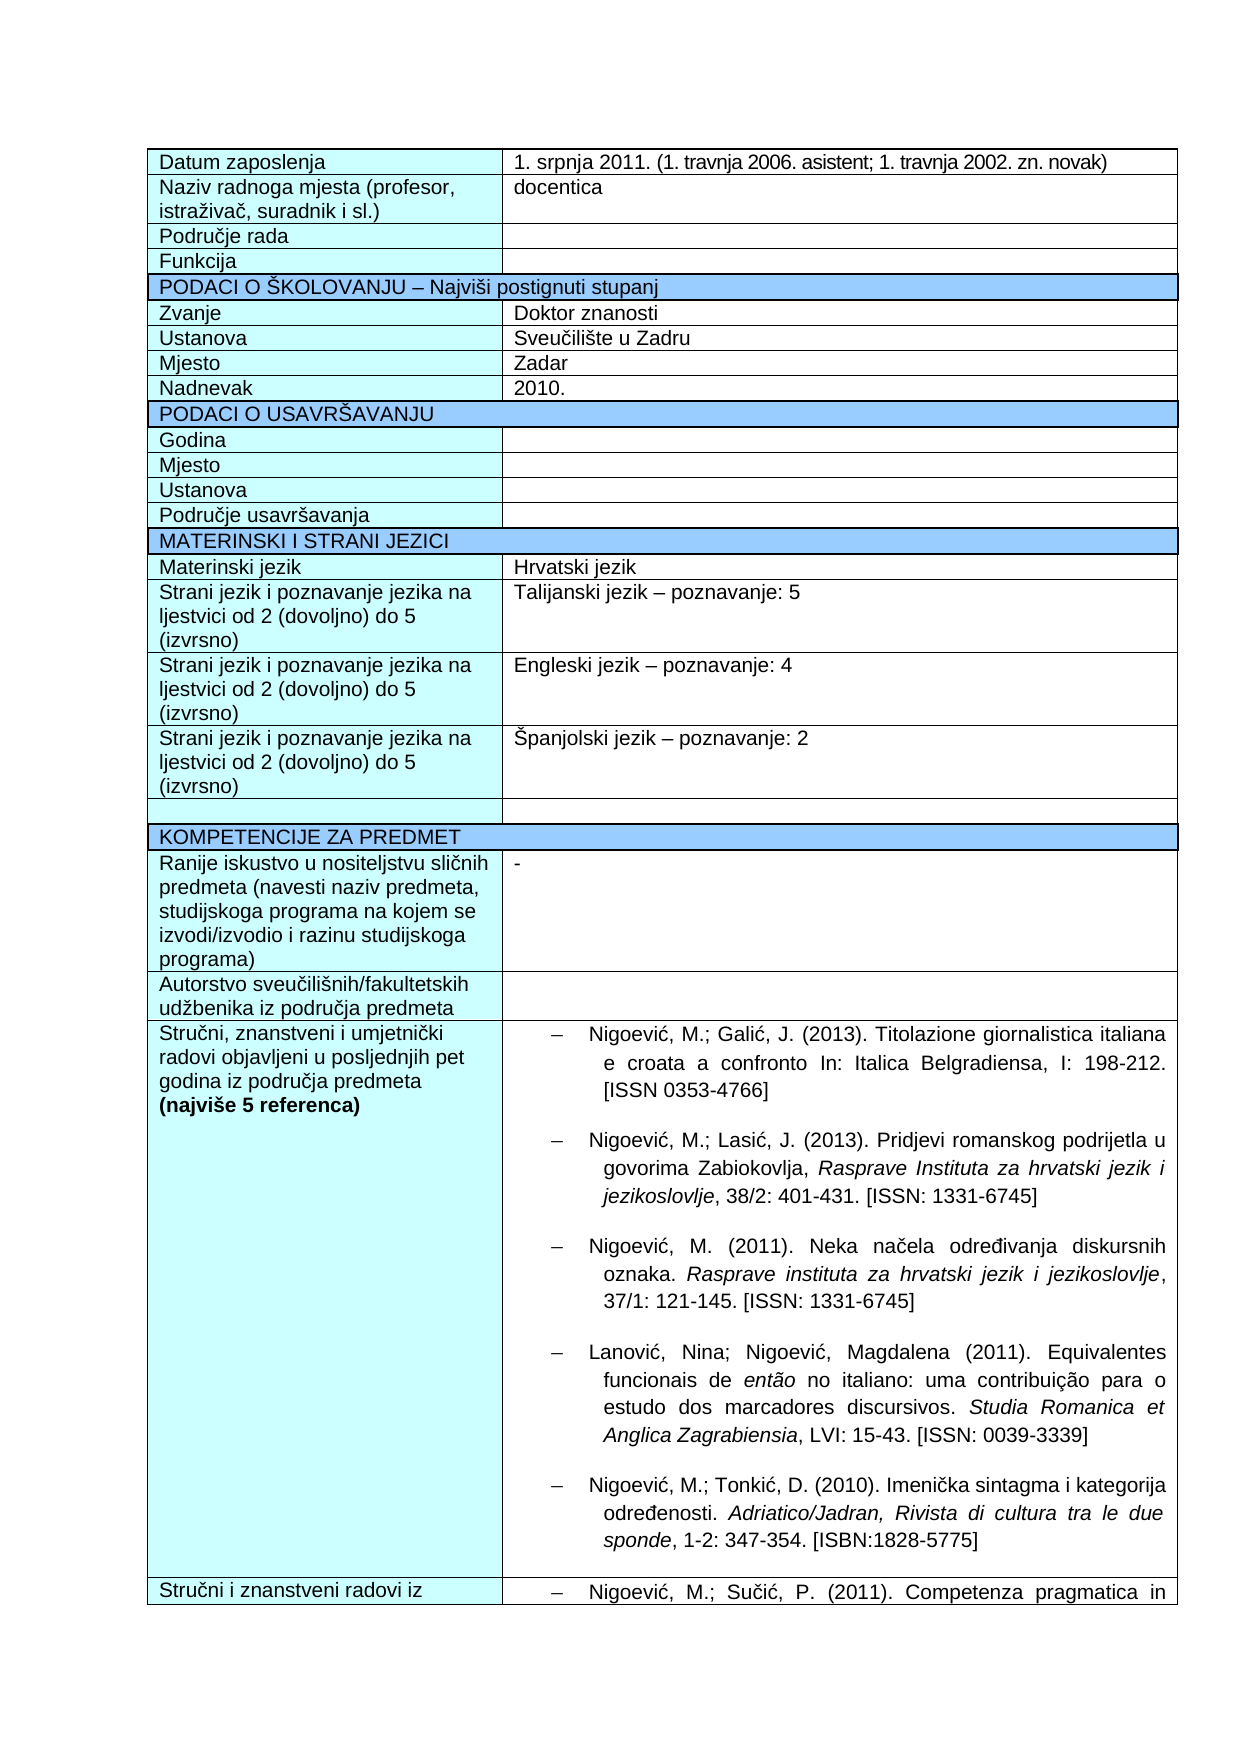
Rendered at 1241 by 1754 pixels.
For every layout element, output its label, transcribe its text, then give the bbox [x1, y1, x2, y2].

table_cell Ustanova [148, 478, 502, 502]
table_cell [503, 478, 1177, 502]
table_cell Godina [148, 428, 502, 452]
table_cell [148, 799, 502, 823]
table_cell [503, 224, 1177, 248]
table_cell Ranije iskustvo u nositeljstvu sličnih predmeta (navesti naziv predmeta, studijskoga programa na kojem se izvodi/izvodio i razinu studijskoga programa) [148, 851, 502, 971]
table_cell Zadar [503, 351, 1177, 375]
table_cell Područje usavršavanja [148, 503, 502, 527]
table_cell Mjesto [148, 453, 502, 477]
table_cell Zvanje [148, 301, 502, 325]
table_cell [503, 453, 1177, 477]
table_cell Datum zaposlenja [148, 150, 502, 174]
table_cell Hrvatski jezik [503, 555, 1177, 579]
table_cell Doktor znanosti [503, 301, 1177, 325]
table_cell [503, 972, 1177, 1019]
table_cell - [503, 851, 1177, 971]
table_cell KOMPETENCIJE ZA PREDMET [149, 825, 1177, 849]
table_cell Ustanova [148, 326, 502, 350]
table_cell [503, 428, 1177, 452]
table_cell Stručni, znanstveni i umjetnički radovi objavljeni u posljednjih pet godina iz područja predmeta (najviše 5 referenca) [148, 1021, 502, 1577]
table_cell docentica [503, 175, 1177, 223]
table_cell Strani jezik i poznavanje jezika na ljestvici od 2 (dovoljno) do 5 (izvrsno) [148, 653, 502, 725]
table_cell Nigoević, M.; Sučić, P. (2011). Competenza pragmatica in [503, 1578, 1177, 1604]
table_cell Naziv radnoga mjesta (profesor, istraživač, suradnik i sl.) [148, 175, 502, 223]
table_cell Stručni i znanstveni radovi iz [148, 1578, 502, 1604]
table_cell Strani jezik i poznavanje jezika na ljestvici od 2 (dovoljno) do 5 (izvrsno) [148, 580, 502, 652]
table_cell Strani jezik i poznavanje jezika na ljestvici od 2 (dovoljno) do 5 (izvrsno) [148, 726, 502, 798]
table_cell [503, 799, 1177, 823]
table_cell Funkcija [148, 249, 502, 273]
table_cell Materinski jezik [148, 555, 502, 579]
table_cell Nadnevak [148, 376, 502, 400]
table_cell Španjolski jezik – poznavanje: 2 [503, 726, 1177, 798]
table_cell 2010. [503, 376, 1177, 400]
table_cell Engleski jezik – poznavanje: 4 [503, 653, 1177, 725]
table_cell 1. srpnja 2011. (1. travnja 2006. asistent; 1. travnja 2002. zn. novak) [503, 150, 1177, 174]
table_cell Nigoević, M.; Galić, J. (2013). Titolazione giornalistica italiana e croata a confronto In: Italica Belgradiensa, I: 198-212. [ISSN 0353-4766] Nigoević, M.; Lasić, J. (2013). Pridjevi romanskog podrijetla u govorima Zabiokovlja, Rasprave Instituta za hrvatski jezik i jezikoslovlje, 38/2: 401-431. [ISSN: 1331-6745] Nigoević, M. (2011). Neka načela određivanja diskursnih oznaka. Rasprave instituta za hrvatski jezik i jezikoslovlje, 37/1: 121-145. [ISSN: 1331-6745] Lanović, Nina; Nigoević, Magdalena (2011). Equivalentes funcionais de então no italiano: uma contribuição para o estudo dos marcadores discursivos. Studia Romanica et Anglica Zagrabiensia, LVI: 15-43. [ISSN: 0039-3339] Nigoević, M.; Tonkić, D. (2010). Imenička sintagma i kategorija određenosti. Adriatico/Jadran, Rivista di cultura tra le due sponde, 1-2: 347-354. [ISBN:1828-5775] [503, 1021, 1177, 1577]
table_cell Sveučilište u Zadru [503, 326, 1177, 350]
table_cell MATERINSKI I STRANI JEZICI [149, 529, 1177, 553]
table_cell PODACI O USAVRŠAVANJU [149, 402, 1177, 426]
table_cell Autorstvo sveučilišnih/fakultetskih udžbenika iz područja predmeta [148, 972, 502, 1019]
table_cell PODACI O ŠKOLOVANJU – Najviši postignuti stupanj [149, 275, 1177, 299]
table_cell [503, 503, 1177, 527]
table_cell [503, 249, 1177, 273]
table_cell Mjesto [148, 351, 502, 375]
table_cell Područje rada [148, 224, 502, 248]
table_cell Talijanski jezik – poznavanje: 5 [503, 580, 1177, 652]
